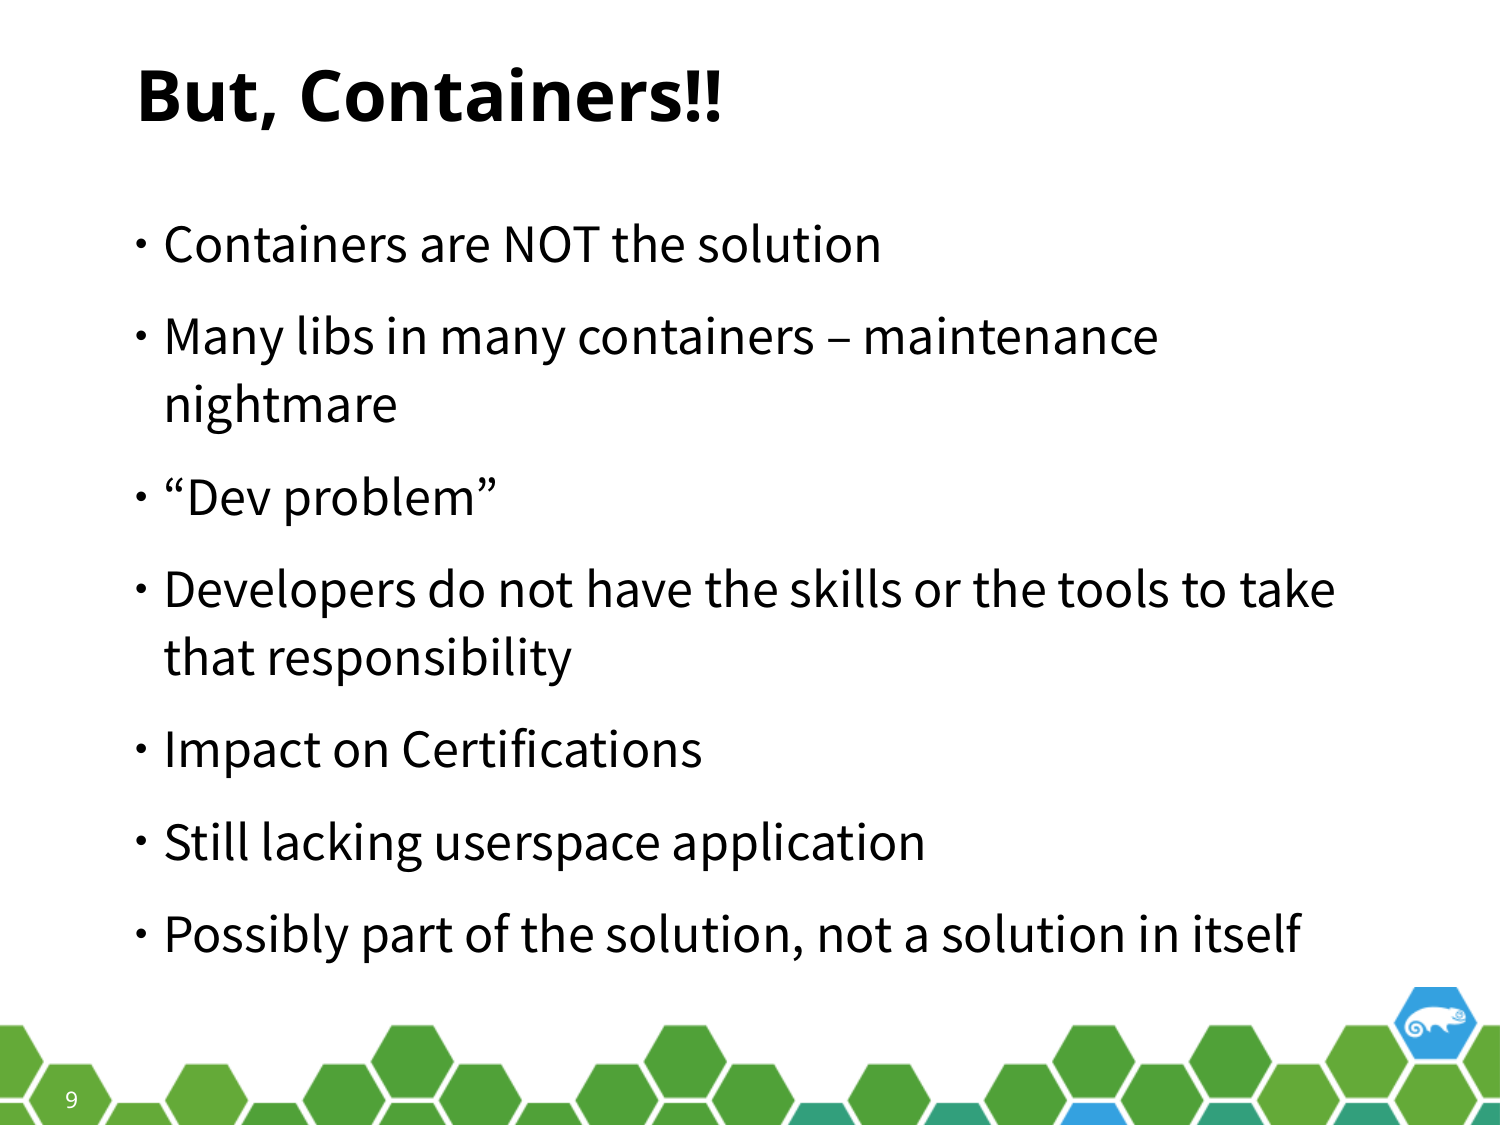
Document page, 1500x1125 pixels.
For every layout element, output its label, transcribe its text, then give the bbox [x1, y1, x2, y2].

list Containers are NOT the solution Many libs in many containers – maintenance nightmare “Dev problem” Developers do not have the skills or the tools to take that responsibility Impact on Certifications Still lacking userspace application Possibly part of the solution, not a solution in itself [135, 208, 1372, 988]
title But, Containers!! [135, 12, 1372, 175]
picture [0, 987, 1500, 1125]
